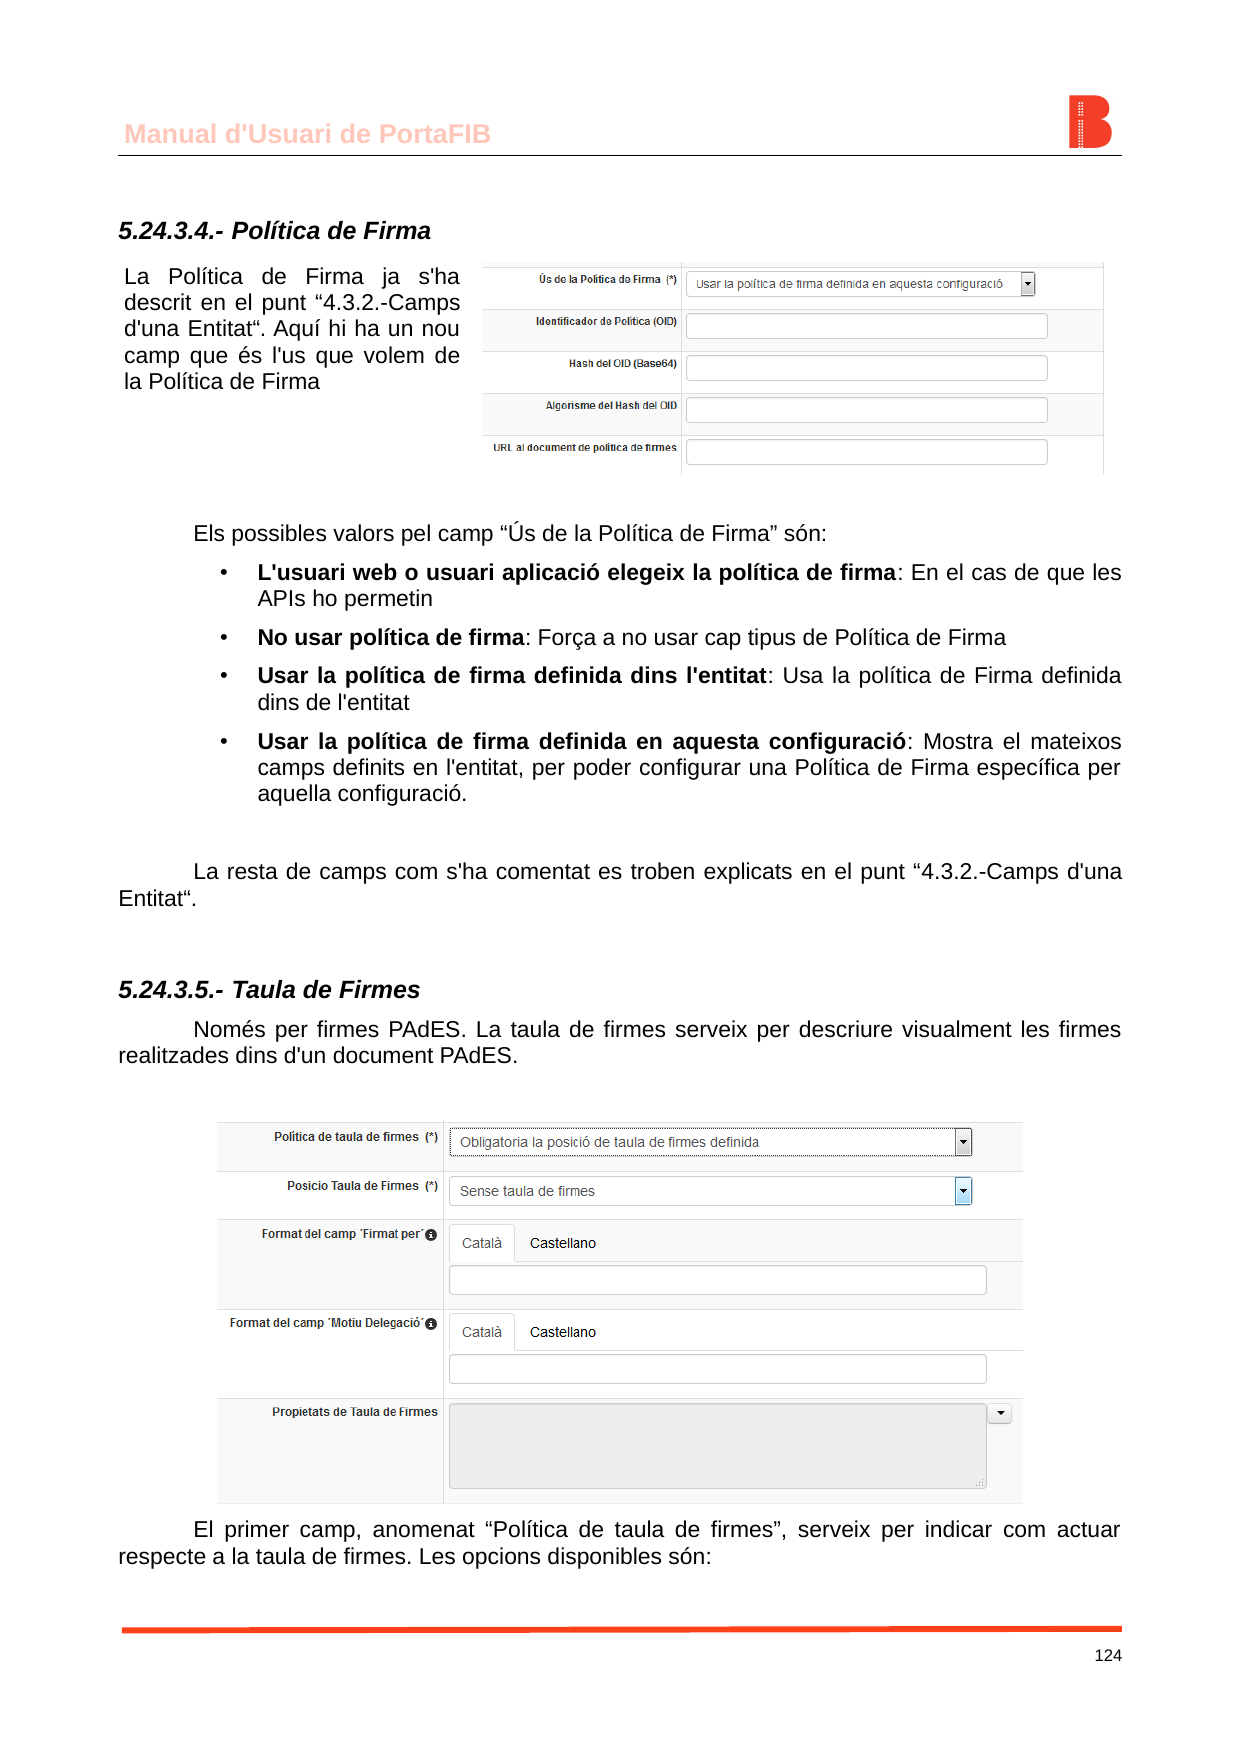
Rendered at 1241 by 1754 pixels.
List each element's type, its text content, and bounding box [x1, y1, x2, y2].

list L'usuari web o usuari aplicació elegeix la política de firma: En el cas de que les APIs ho permetin [220, 558, 1122, 611]
list Usar la política de firma definida dins l'entitat: Usa la política de Firma definida dins de l'entitat [220, 662, 1122, 715]
subtitle Política de Firma [118, 216, 1122, 244]
list Usar la política de firma definida en aquesta configuració: Mostra el mateixos camps definits en l'entitat, per poder configurar una Política de Firma específica per aquella configuració. [220, 728, 1122, 807]
picture [1063, 94, 1117, 150]
text Només per firmes PAdES. La taula de firmes serveix per descriure visualment les firmes realitzades dins d'un document PAdES. [118, 1016, 1122, 1069]
table_header La Política de Firma ja s'ha descrit en el punt “4.3.2Camps d'una Entitat“. Aquí hi ha un nou camp que és l'us que volem de la Política de Firma [118, 257, 466, 519]
text El primer camp, anomenat “Política de taula de firmes”, serveix per indicar com actuar respecte a la taula de firmes. Les opcions disponibles són: [118, 1516, 1122, 1569]
subtitle Taula de Firmes [118, 975, 1122, 1003]
picture [482, 262, 1106, 475]
table_header [466, 257, 1122, 519]
list No usar política de firma: Força a no usar cap tipus de Política de Firma [220, 624, 1122, 650]
text La resta de camps com s'ha comentat es troben explicats en el punt “4.3.2Camps d'una Entitat“. [118, 858, 1122, 911]
text Els possibles valors pel camp “Ús de la Política de Firma” són: [118, 519, 1122, 546]
picture [217, 1120, 1024, 1504]
